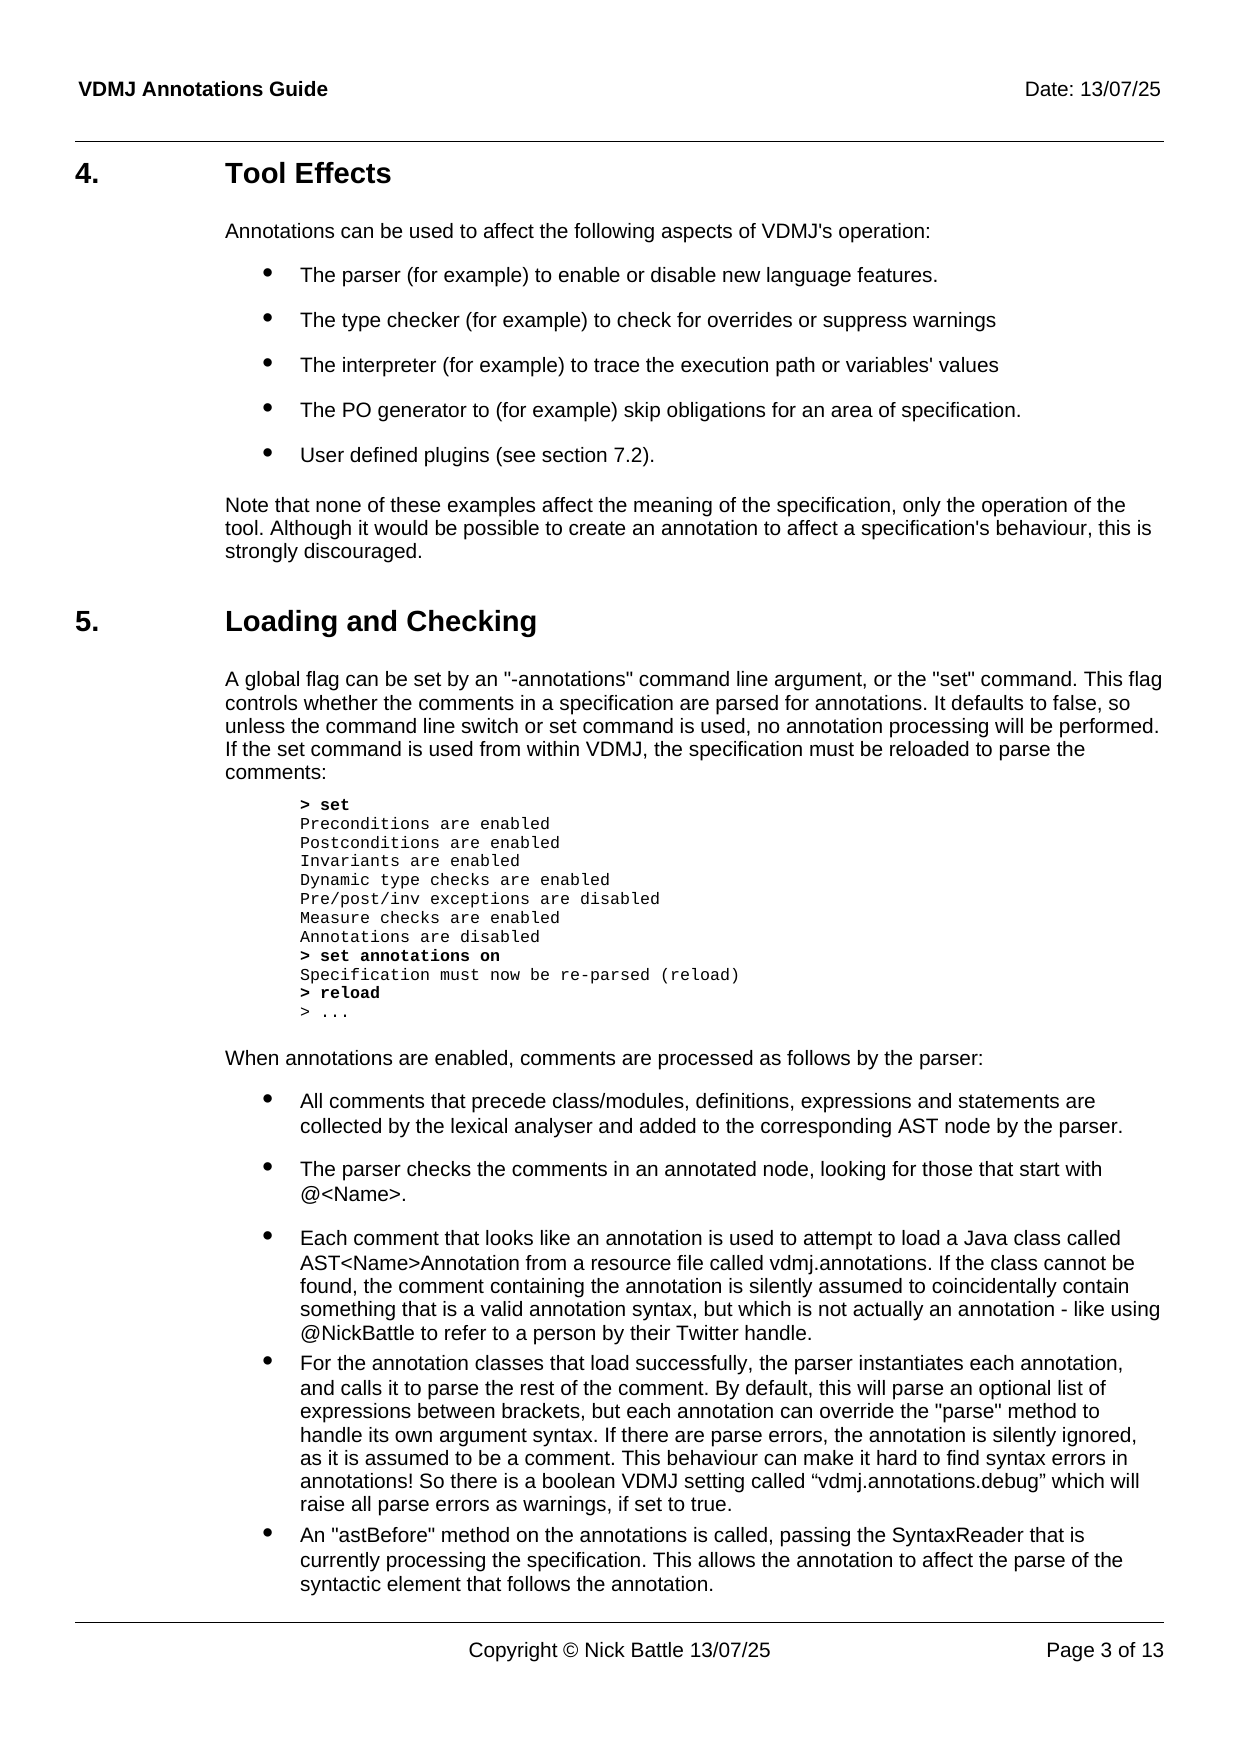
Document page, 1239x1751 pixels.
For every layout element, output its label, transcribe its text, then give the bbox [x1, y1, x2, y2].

text When annotations are enabled, comments are processed as follows by the parser: [225, 1046, 1164, 1069]
text A global flag can be set by an "-annotations" command line argument, or the "set" command. This flag controls whether the comments in a specification are parsed for annotations. It defaults to false, so unless the command line switch or set command is used, no annotation processing will be performed. If the set command is used from within VDMJ, the specification must be reloaded to parse the comments: [225, 668, 1164, 784]
text > ... [300, 1004, 1164, 1023]
text Measure checks are enabled [300, 909, 1164, 928]
text Annotations are disabled [300, 928, 1164, 947]
list The type checker (for example) to check for overrides or suppress warnings [262, 301, 1164, 333]
text > set annotations on [300, 947, 1164, 966]
text Annotations can be used to affect the following aspects of VDMJ's operation: [225, 220, 1164, 243]
list Each comment that looks like an annotation is used to attempt to load a Java class called AST<Name>Annotation from a resource file called vdmj.annotations. If the class cannot be found, the comment containing the annotation is silently assumed to coincidentally contain something that is a valid annotation syntax, but which is not actually an annotation - like using @NickBattle to refer to a person by their Twitter handle. [262, 1219, 1164, 1344]
list For the annotation classes that load successfully, the parser instantiates each annotation, and calls it to parse the rest of the comment. By default, this will parse an optional list of expressions between brackets, but each annotation can override the "parse" method to handle its own argument syntax. If there are parse errors, the annotation is silently ignored, as it is assumed to be a comment. This behaviour can make it hard to find syntax errors in annotations! So there is a boolean VDMJ setting called “vdmj.annotations.debug” which will raise all parse errors as warnings, if set to true. [262, 1344, 1164, 1516]
text > reload [300, 985, 1164, 1004]
text Note that none of these examples affect the meaning of the specification, only the operation of the tool. Although it would be possible to create an annotation to affect a specification's behaviour, this is strongly discouraged. [225, 493, 1164, 563]
list The interpreter (for example) to trace the execution path or variables' values [262, 346, 1164, 379]
list User defined plugins (see section 7.2). [262, 436, 1164, 469]
subtitle Tool Effects [75, 157, 1164, 190]
text Dynamic type checks are enabled [300, 872, 1164, 891]
text Invariants are enabled [300, 853, 1164, 872]
text > set [300, 796, 1164, 815]
list The parser checks the comments in an annotated node, looking for those that start with @<Name>. [262, 1150, 1164, 1206]
list All comments that precede class/modules, definitions, expressions and statements are collected by the lexical analyser and added to the corresponding AST node by the parser. [262, 1082, 1164, 1138]
list The PO generator to (for example) skip obligations for an area of specification. [262, 391, 1164, 424]
text Pre/post/inv exceptions are disabled [300, 891, 1164, 909]
text Preconditions are enabled [300, 815, 1164, 834]
subtitle Loading and Checking [75, 605, 1164, 638]
text Specification must now be re-parsed (reload) [300, 966, 1164, 985]
list The parser (for example) to enable or disable new language features. [262, 256, 1164, 288]
text Postconditions are enabled [300, 834, 1164, 853]
list An "astBefore" method on the annotations is called, passing the SyntaxReader that is currently processing the specification. This allows the annotation to affect the parse of the syntactic element that follows the annotation. [262, 1516, 1164, 1595]
